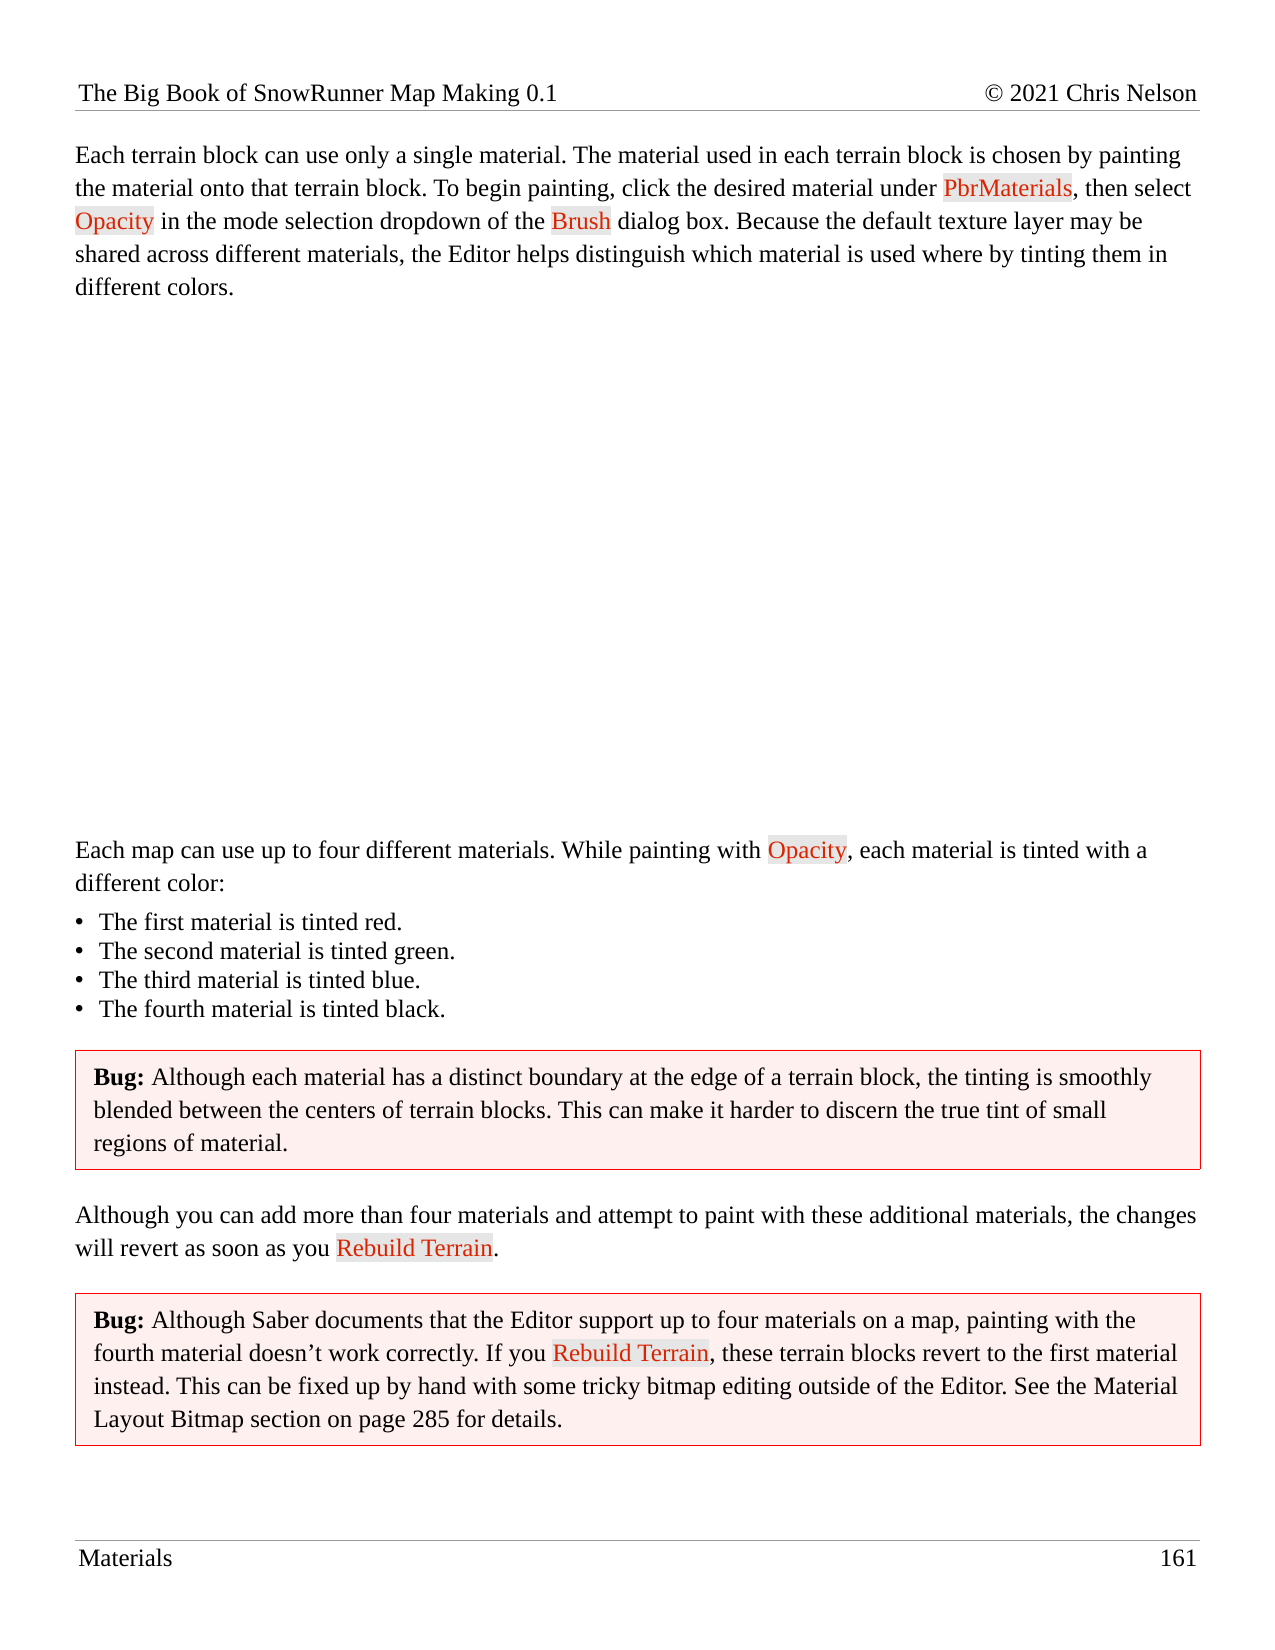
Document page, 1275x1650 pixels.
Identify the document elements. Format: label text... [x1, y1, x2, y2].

text Each terrain block can use only a single material. The material used in each terrain block is chosen by painting the material onto that terrain block. To begin painting, click the desired material under PbrMaterials, then select Opacity in the mode selection dropdown of the Brush dialog box. Because the default texture layer may be shared across different materials, the Editor helps distinguish which material is used where by tinting them in different colors. [75, 140, 1200, 301]
subtitle Each map can use up to four different materials. While painting with Opacity, each material is tinted with a different color: [75, 835, 1200, 897]
list Although Saber documents that the Editor support up to four materials on a map, painting with the fourth material doesn’t work correctly. If you Rebuild Terrain, these terrain blocks revert to the first material instead. This can be fixed up by hand with some tricky bitmap editing outside of the Editor. See the Material Layout Bitmap section on page 285 for details. [76, 1294, 1200, 1445]
list The second material is tinted green. [75, 936, 1200, 965]
list Although each material has a distinct boundary at the edge of a terrain block, the tinting is smoothly blended between the centers of terrain blocks. This can make it harder to discern the true tint of small regions of material. [76, 1051, 1200, 1169]
list The third material is tinted blue. [75, 965, 1200, 994]
text Although you can add more than four materials and attempt to paint with these additional materials, the changes will revert as soon as you Rebuild Terrain. [75, 1200, 1200, 1262]
list The fourth material is tinted black. [75, 994, 1200, 1022]
list The first material is tinted red. [75, 907, 1200, 936]
